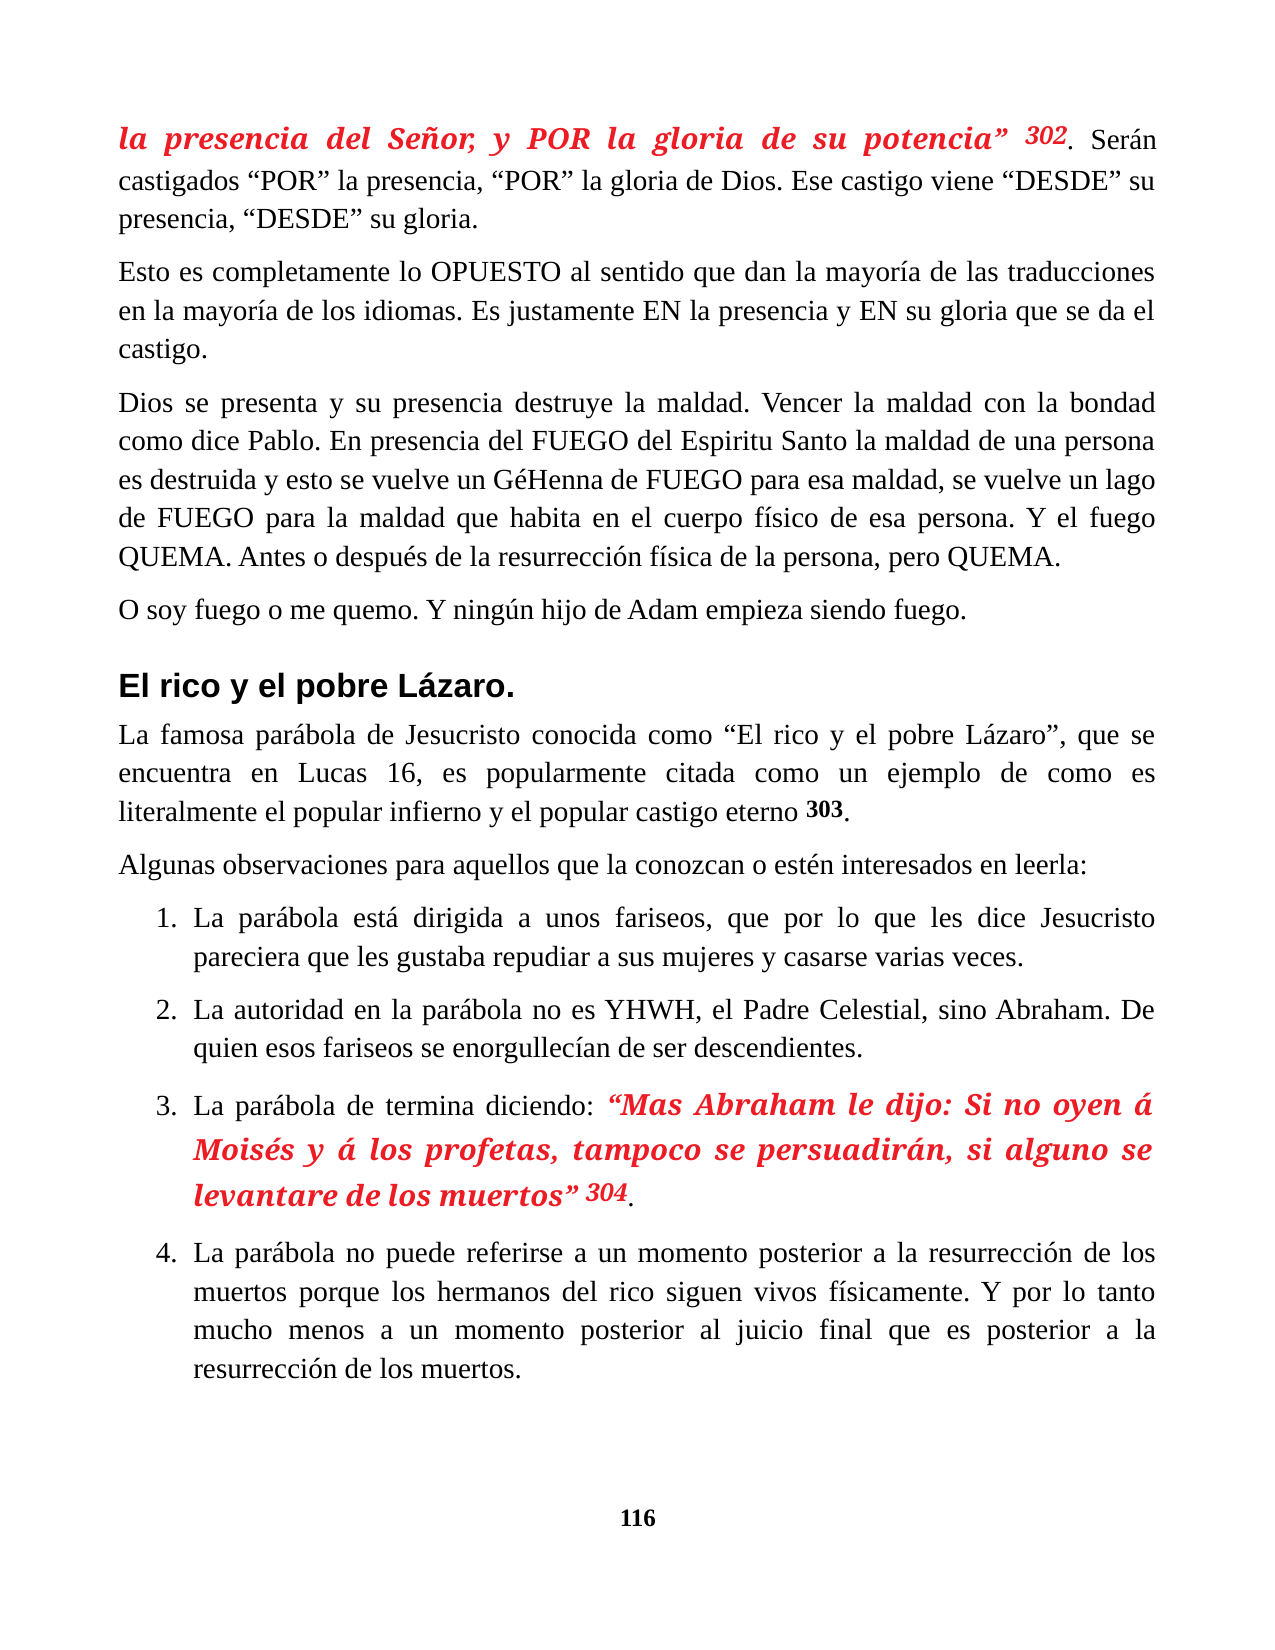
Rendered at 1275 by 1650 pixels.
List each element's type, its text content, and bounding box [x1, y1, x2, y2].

list La autoridad en la parábola no es YHWH, el Padre Celestial, sino Abraham. De quien esos fariseos se enorgullecían de ser descendientes. [156, 992, 1157, 1064]
list La parábola de termina diciendo: “Mas Abraham le dijo: Si no oyen á Moisés y á los profetas, tampoco se persuadirán, si alguno se levantare de los muertos” . [156, 1084, 1157, 1215]
text La famosa parábola de Jesucristo conocida como “El rico y el pobre Lázaro”, que se encuentra en Lucas 16, es popularmente citada como un ejemplo de como es literalmente el popular infierno y el popular castigo eterno . [118, 717, 1157, 828]
list La parábola no puede referirse a un momento posterior a la resurrección de los muertos porque los hermanos del rico siguen vivos físicamente. Y por lo tanto mucho menos a un momento posterior al juicio final que es posterior a la resurrección de los muertos. [156, 1235, 1157, 1384]
text la presencia del Señor, y POR la gloria de su potencia” . Serán castigados “POR” la presencia, “POR” la gloria de Dios. Ese castigo viene “DESDE” su presencia, “DESDE” su gloria. [118, 118, 1157, 235]
text Esto es completamente lo OPUESTO al sentido que dan la mayoría de las traducciones en la mayoría de los idiomas. Es justamente EN la presencia y EN su gloria que se da el castigo. [118, 254, 1157, 365]
subtitle El rico y el pobre Lázaro. [118, 666, 1157, 704]
text Dios se presenta y su presencia destruye la maldad. Vencer la maldad con la bondad como dice Pablo. En presencia del FUEGO del Espiritu Santo la maldad de una persona es destruida y esto se vuelve un GéHenna de FUEGO para esa maldad, se vuelve un lago de FUEGO para la maldad que habita en el cuerpo físico de esa persona. Y el fuego QUEMA. Antes o después de la resurrección física de la persona, pero QUEMA. [118, 385, 1157, 572]
text Algunas observaciones para aquellos que la conozcan o estén interesados en leerla: [118, 847, 1157, 881]
text O soy fuego o me quemo. Y ningún hijo de Adam empieza siendo fuego. [118, 592, 1157, 626]
list La parábola está dirigida a unos fariseos, que por lo que les dice Jesucristo pareciera que les gustaba repudiar a sus mujeres y casarse varias veces. [156, 900, 1157, 972]
